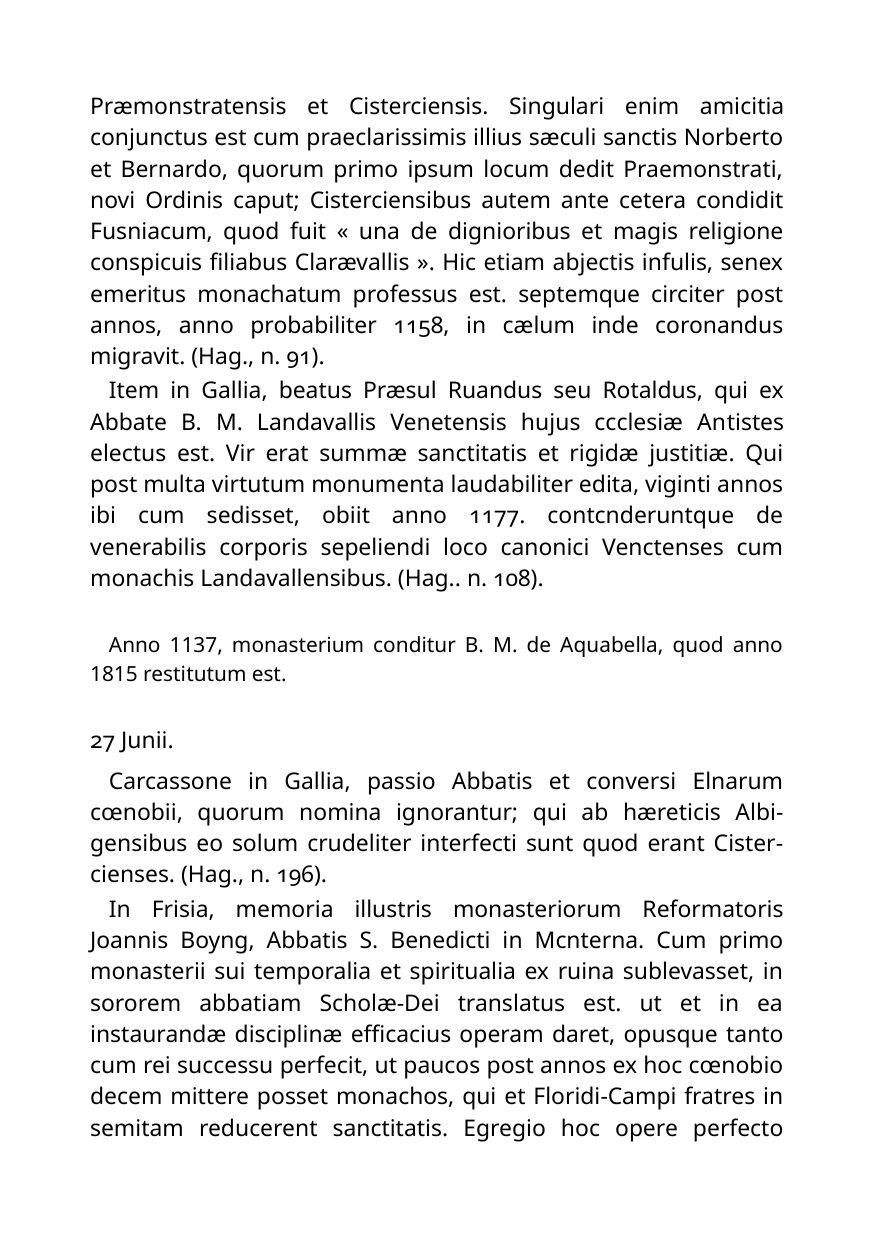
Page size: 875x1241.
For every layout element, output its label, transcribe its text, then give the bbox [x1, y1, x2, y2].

text Præmonstratensis et Cisterciensis. Singulari enim ami­citia conjunctus est cum praeclarissimis illius sæculi sanctis Norberto et Bernardo, quorum primo ipsum locum dedit Praemonstrati, novi Ordinis caput; Cisterciensibus autem ante cetera condidit Fusniacum, quod fuit « una de dignioribus et magis religione conspicuis filiabus Clarævallis ». Hic etiam abjectis infulis, senex emeritus monachatum professus est. septemque circiter post annos, anno probabiliter 1158, in cælum inde coronandus migravit. (Hag., n. 91). [90, 90, 784, 371]
text Carcassone in Gallia, passio Abbatis et conversi Elnarum cœnobii, quorum nomina ignorantur; qui ab hæreticis Albi- gensibus eo solum crudeliter interfecti sunt quod erant Cister- cienses. (Hag., n. 196). [90, 765, 784, 890]
text 27 Junii. [90, 724, 784, 756]
text In Frisia, memoria illustris monasteriorum Reformatoris Joannis Boyng, Abbatis S. Benedicti in Mcnterna. Cum primo monasterii sui temporalia et spiritualia ex ruina sublevasset, in sororem abbatiam Scholæ-Dei translatus est. ut et in ea instaurandæ disciplinæ efficacius operam daret, opusque tanto cum rei successu perfecit, ut paucos post annos ex hoc cœnobio decem mittere posset monachos, qui et Floridi-Campi fratres in semitam reducerent sanctitatis. Egregio hoc opere perfecto [90, 893, 784, 1143]
text Item in Gallia, beatus Præsul Ruandus seu Rotaldus, qui ex Abbate B. M. Landavallis Venetensis hujus ccclesiæ An­tistes electus est. Vir erat summæ sanctitatis et rigidæ justitiæ. Qui post multa virtutum monumenta laudabiliter edita, viginti annos ibi cum sedisset, obiit anno 1177. contcnderuntque de venerabilis corporis sepeliendi loco canonici Venctenses cum monachis Landavallensibus. (Hag.. n. 108). [90, 374, 784, 593]
text Anno 1137, monasterium conditur B. M. de Aquabella, quod anno 1815 resti­tutum est. [90, 630, 784, 687]
